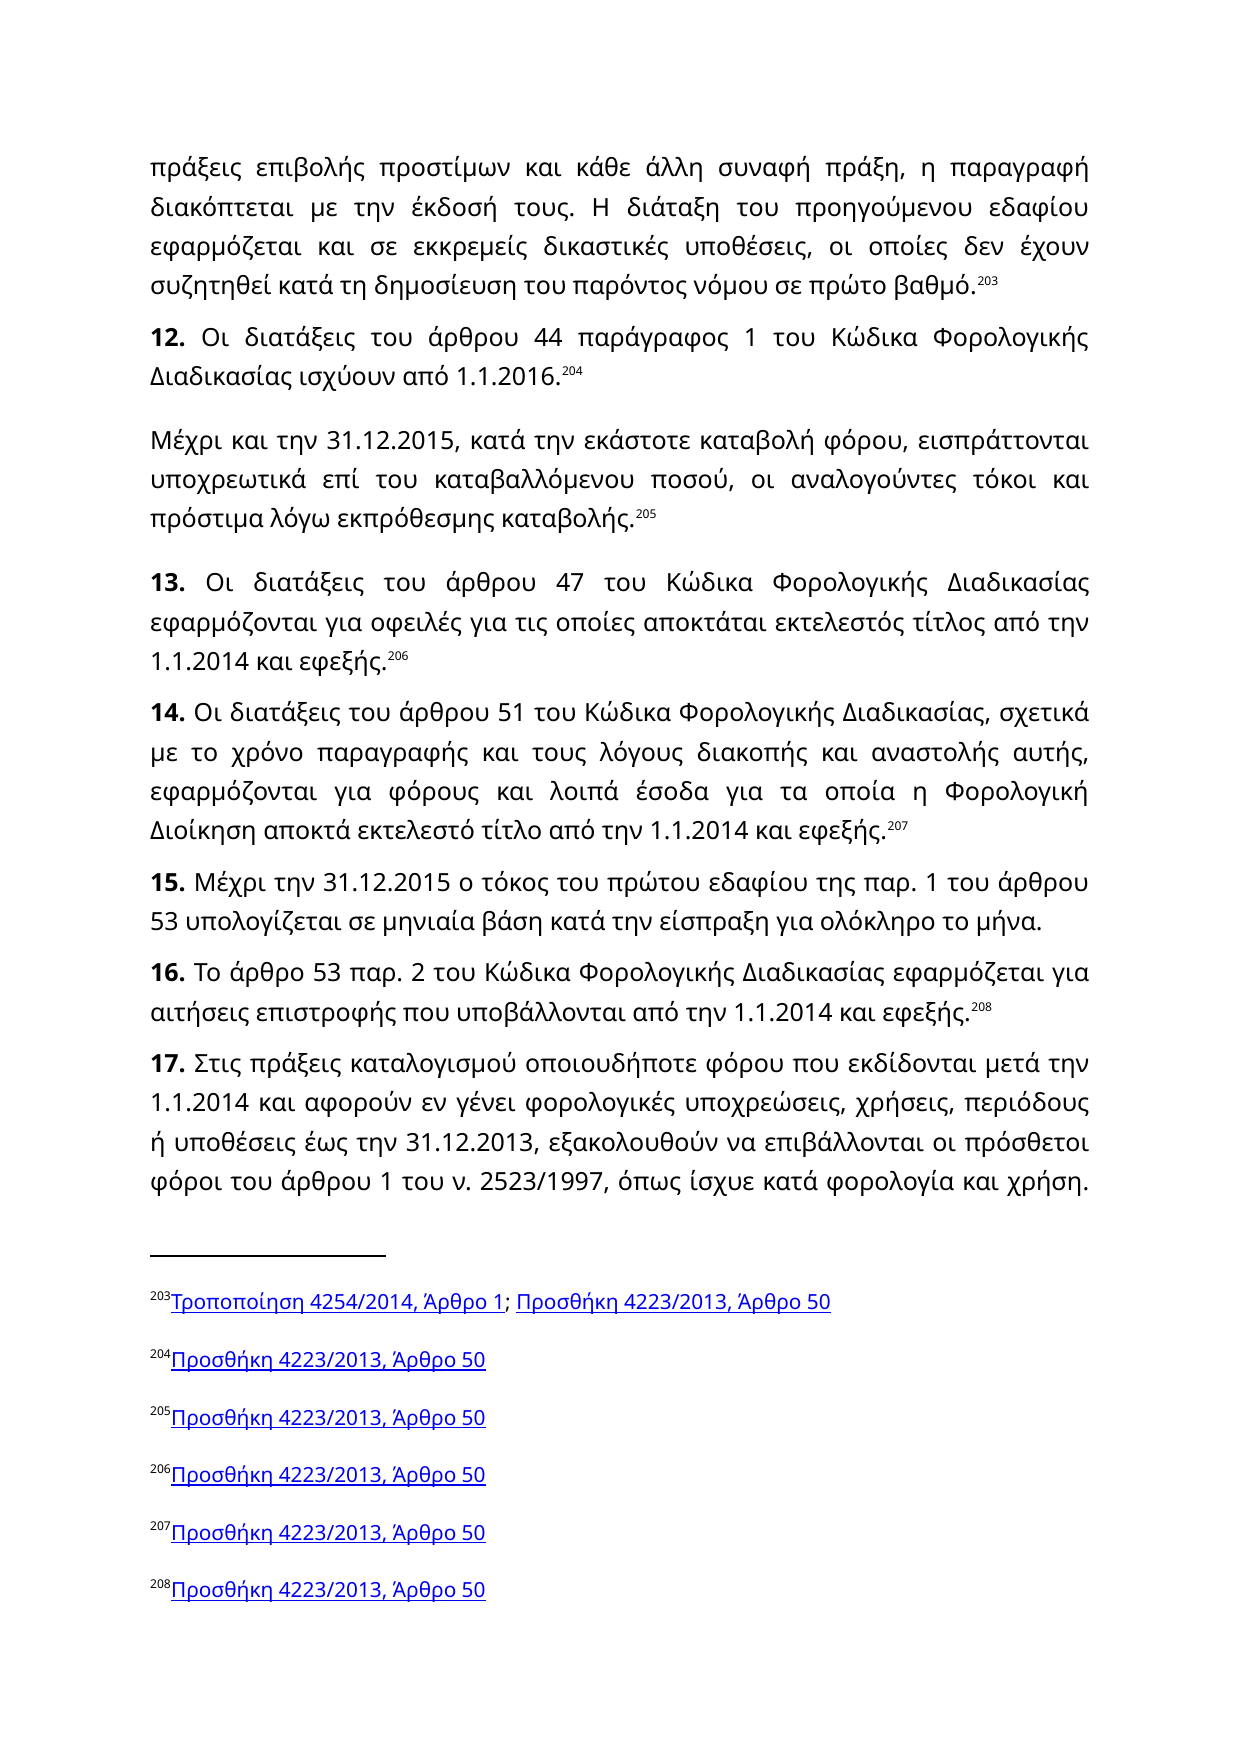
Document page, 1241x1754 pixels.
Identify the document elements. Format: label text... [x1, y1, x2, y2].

text 15. Μέχρι την 31.12.2015 ο τόκος του πρώτου εδαφίου της παρ. 1 του άρθρου 53 υπολογίζεται σε μηνιαία βάση κατά την είσπραξη για ολόκληρο το μήνα. [150, 864, 1090, 937]
text Προσθήκη 4223/2013, Άρθρο 50 [150, 1576, 1090, 1604]
text Προσθήκη 4223/2013, Άρθρο 50 [150, 1345, 1090, 1373]
text Προσθήκη 4223/2013, Άρθρο 50 [150, 1518, 1090, 1546]
text πράξεις επιβολής προστίμων και κάθε άλλη συναφή πράξη, η παραγραφή διακόπτεται με την έκδοσή τους. Η διάταξη του προηγούμενου εδαφίου εφαρμόζεται και σε εκκρεμείς δικαστικές υποθέσεις, οι οποίες δεν έχουν συζητηθεί κατά τη δημοσίευση του παρόντος νόμου σε πρώτο βαθμό. [150, 150, 1090, 302]
text Προσθήκη 4223/2013, Άρθρο 50 [150, 1403, 1090, 1431]
text Προσθήκη 4223/2013, Άρθρο 50 [150, 1460, 1090, 1489]
text 13. Οι διατάξεις του άρθρου 47 του Κώδικα Φορολογικής Διαδικασίας εφαρμόζονται για οφειλές για τις οποίες αποκτάται εκτελεστός τίτλος από την 1.1.2014 και εφεξής. [150, 565, 1090, 677]
text 14. Οι διατάξεις του άρθρου 51 του Κώδικα Φορολογικής Διαδικασίας, σχετικά με το χρόνο παραγραφής και τους λόγους διακοπής και αναστολής αυτής, εφαρμόζονται για φόρους και λοιπά έσοδα για τα οποία η Φορολογική Διοίκηση αποκτά εκτελεστό τίτλο από την 1.1.2014 και εφεξής. [150, 695, 1090, 847]
text 12. Οι διατάξεις του άρθρου 44 παράγραφος 1 του Κώδικα Φορολογικής Διαδικασίας ισχύουν από 1.1.2016. [150, 319, 1090, 392]
text Μέχρι και την 31.12.2015, κατά την εκάστοτε καταβολή φόρου, εισπράττονται υποχρεωτικά επί του καταβαλλόμενου ποσού, οι αναλογούντες τόκοι και πρόστιμα λόγω εκπρόθεσμης καταβολής. [150, 422, 1090, 535]
text 17. Στις πράξεις καταλογισμού οποιουδήποτε φόρου που εκδίδονται μετά την 1.1.2014 και αφορούν εν γένει φορολογικές υποχρεώσεις, χρήσεις, περιόδους ή υποθέσεις έως την 31.12.2013, εξακολουθούν να επιβάλλονται οι πρόσθετοι φόροι του άρθρου 1 του ν. 2523/1997, όπως ίσχυε κατά φορολογία και χρήση. [150, 1046, 1090, 1197]
text 16. Το άρθρο 53 παρ. 2 του Κώδικα Φορολογικής Διαδικασίας εφαρμόζεται για αιτήσεις επιστροφής που υποβάλλονται από την 1.1.2014 και εφεξής. [150, 955, 1090, 1028]
text Τροποποίηση 4254/2014, Άρθρο 1; Προσθήκη 4223/2013, Άρθρο 50 [150, 1287, 1090, 1316]
